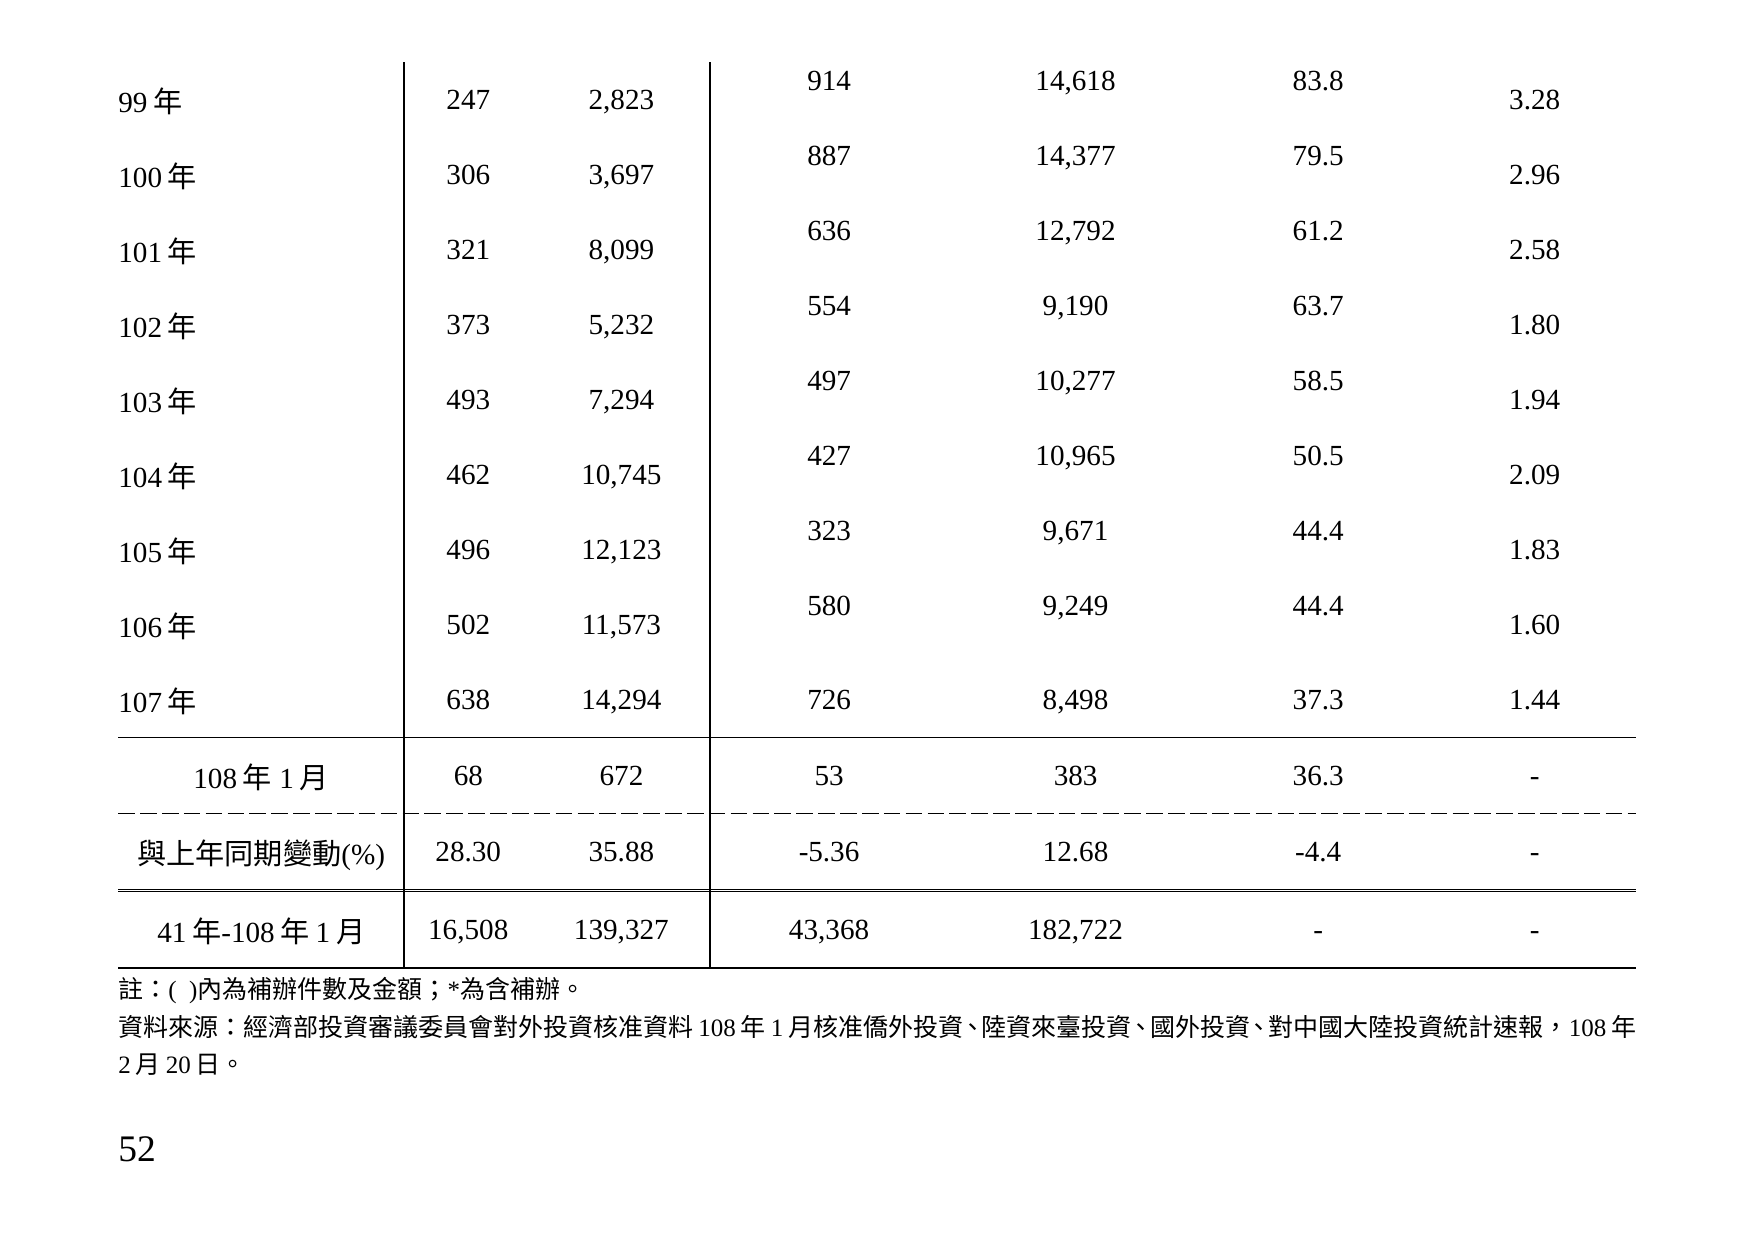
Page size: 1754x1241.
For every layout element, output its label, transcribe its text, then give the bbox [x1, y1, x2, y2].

table_cell 63.7 [1203, 287, 1433, 362]
table_cell 44.4 [1203, 587, 1433, 662]
table_cell 11,573 [532, 587, 709, 662]
table_cell 43,368 [711, 892, 948, 967]
table_cell 306 [405, 137, 532, 212]
table_cell -5.36 [711, 813, 948, 889]
table_cell 502 [405, 587, 532, 662]
table_cell 9,249 [948, 587, 1203, 662]
table_cell 496 [405, 512, 532, 587]
table_cell 887 [711, 137, 948, 212]
table_cell 與上年同期變動(%) [118, 813, 403, 889]
table_cell 3,697 [532, 137, 709, 212]
table_cell 493 [405, 362, 532, 437]
table_cell 5,232 [532, 287, 709, 362]
text 資料來源：經濟部投資審議委員會對外投資核准資料108年1月核准僑外投資、陸資來臺投資、國外投資、對中國大陸投資統計速報，108年2月20日。 [118, 1007, 1636, 1082]
table_cell 726 [711, 662, 948, 737]
table_cell 28.30 [405, 813, 532, 889]
table_cell 321 [405, 212, 532, 287]
table_cell 16,508 [405, 892, 532, 967]
table_cell 2,823 [532, 62, 709, 137]
table_cell 61.2 [1203, 212, 1433, 287]
table_cell 247 [405, 62, 532, 137]
table_cell 636 [711, 212, 948, 287]
table_cell - [1433, 892, 1636, 967]
table_cell 1.80 [1433, 287, 1636, 362]
table_cell 12,792 [948, 212, 1203, 287]
text 註：( )內為補辦件數及金額；*為含補辦。 [118, 969, 1636, 1007]
table_cell 139,327 [532, 892, 709, 967]
table_cell 14,294 [532, 662, 709, 737]
table_cell 79.5 [1203, 137, 1433, 212]
table_cell 8,498 [948, 662, 1203, 737]
table_cell 323 [711, 512, 948, 587]
table_cell - [1433, 813, 1636, 889]
table_cell 2.09 [1433, 437, 1636, 512]
table_cell 103年 [118, 362, 403, 437]
table_cell 2.58 [1433, 212, 1636, 287]
table_cell - [1433, 738, 1636, 813]
table_cell -4.4 [1203, 813, 1433, 889]
table_cell - [1203, 892, 1433, 967]
table_cell 462 [405, 437, 532, 512]
table_cell 638 [405, 662, 532, 737]
table_cell 105年 [118, 512, 403, 587]
table_cell 383 [948, 738, 1203, 813]
table_cell 580 [711, 587, 948, 662]
table_cell 106年 [118, 587, 403, 662]
table_cell 37.3 [1203, 662, 1433, 737]
table_cell 497 [711, 362, 948, 437]
table_cell 83.8 [1203, 62, 1433, 137]
table_cell 3.28 [1433, 62, 1636, 137]
table_cell 36.3 [1203, 738, 1433, 813]
table_cell 427 [711, 437, 948, 512]
table_cell 10,965 [948, 437, 1203, 512]
table_cell 12.68 [948, 813, 1203, 889]
table_cell 107年 [118, 662, 403, 737]
table_cell 10,745 [532, 437, 709, 512]
table_cell 101年 [118, 212, 403, 287]
table_cell 8,099 [532, 212, 709, 287]
table_cell 100年 [118, 137, 403, 212]
table_cell 44.4 [1203, 512, 1433, 587]
table_cell 1.60 [1433, 587, 1636, 662]
table_cell 53 [711, 738, 948, 813]
table_cell 672 [532, 738, 709, 813]
table_cell 14,377 [948, 137, 1203, 212]
table_cell 99年 [118, 62, 403, 137]
table_cell 50.5 [1203, 437, 1433, 512]
table_cell 35.88 [532, 813, 709, 889]
table_cell 373 [405, 287, 532, 362]
table_cell 554 [711, 287, 948, 362]
table_cell 10,277 [948, 362, 1203, 437]
table_cell 1.94 [1433, 362, 1636, 437]
table_cell 914 [711, 62, 948, 137]
table_cell 68 [405, 738, 532, 813]
table_cell 182,722 [948, 892, 1203, 967]
table_cell 108年 1月 [118, 738, 403, 813]
table_cell 14,618 [948, 62, 1203, 137]
table_cell 102年 [118, 287, 403, 362]
table_cell 1.83 [1433, 512, 1636, 587]
table_cell 1.44 [1433, 662, 1636, 737]
table_cell 104年 [118, 437, 403, 512]
table_cell 41年-108年1月 [118, 892, 403, 967]
table_cell 58.5 [1203, 362, 1433, 437]
table_cell 12,123 [532, 512, 709, 587]
table_cell 9,190 [948, 287, 1203, 362]
table_cell 2.96 [1433, 137, 1636, 212]
table_cell 7,294 [532, 362, 709, 437]
table_cell 9,671 [948, 512, 1203, 587]
